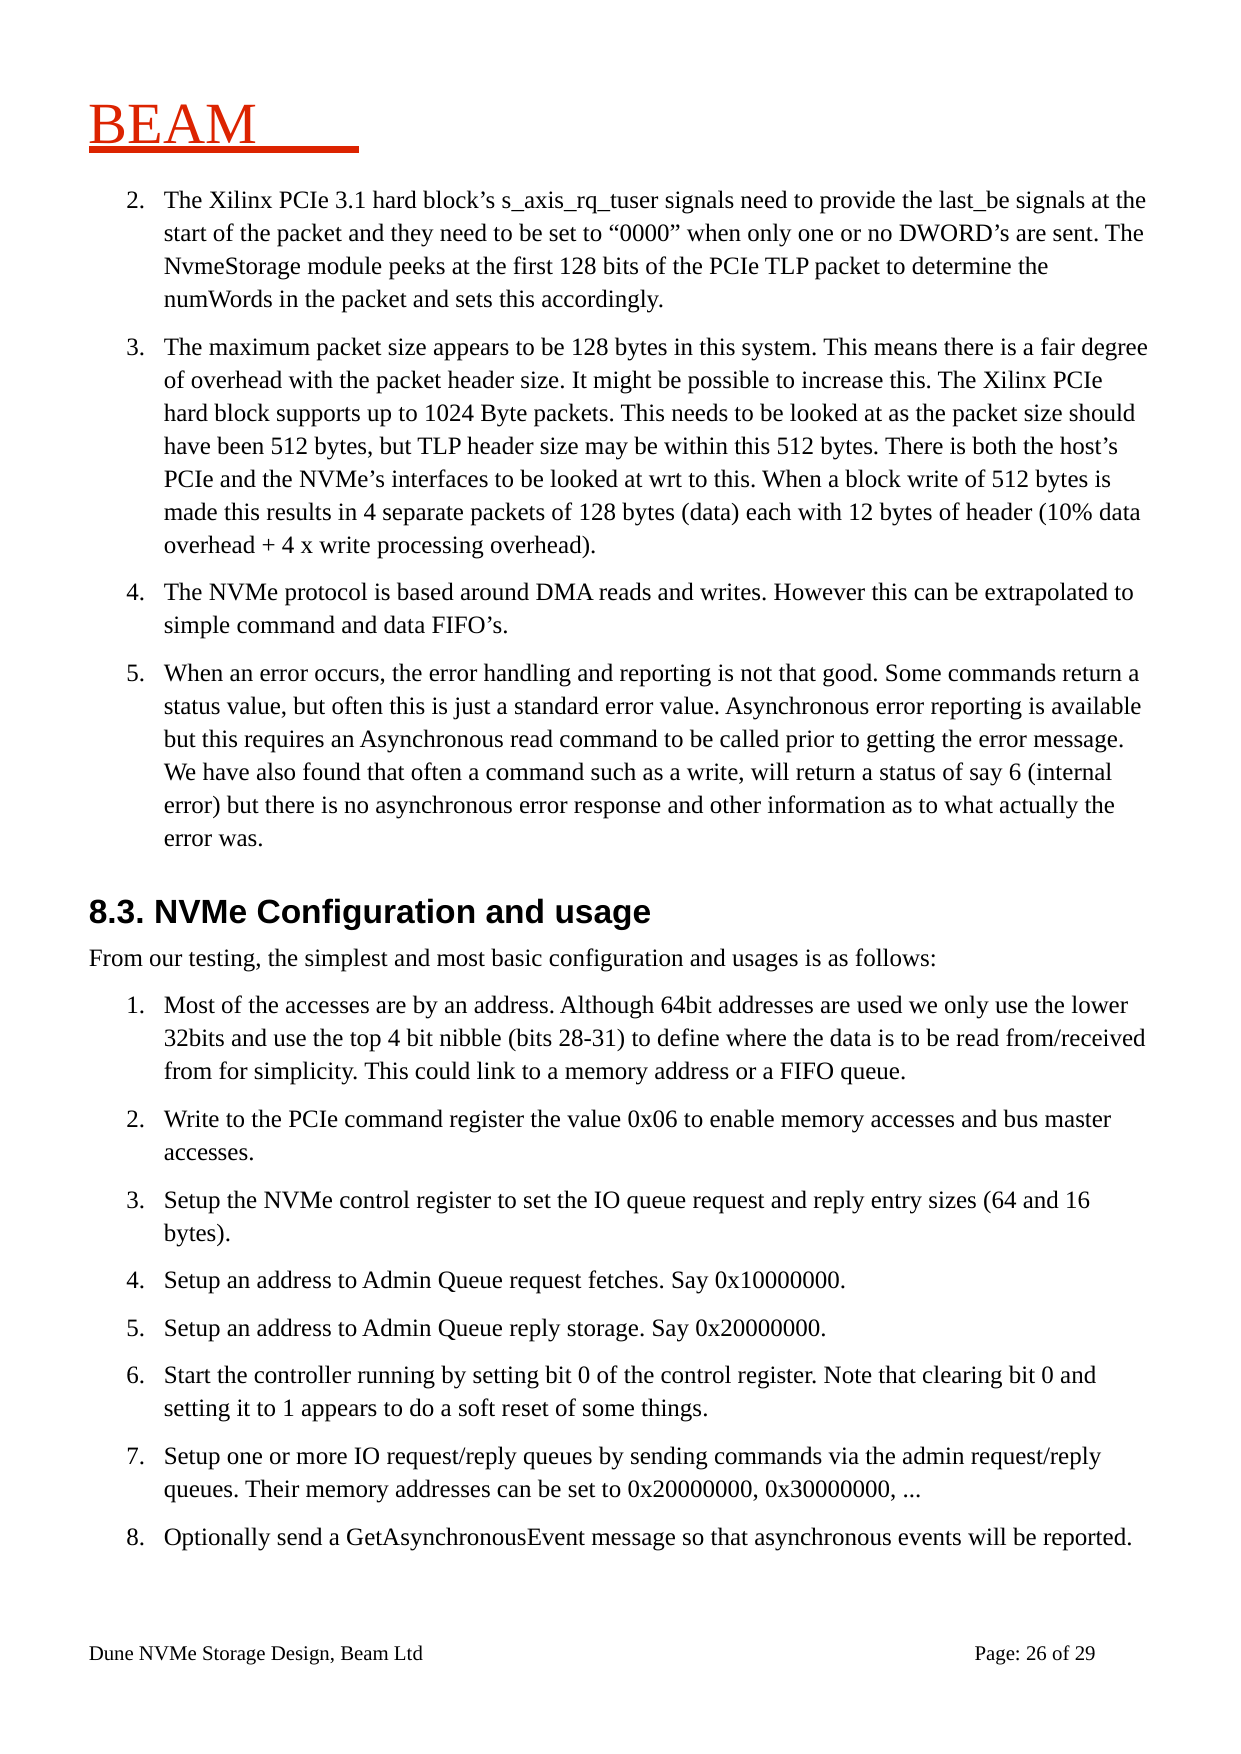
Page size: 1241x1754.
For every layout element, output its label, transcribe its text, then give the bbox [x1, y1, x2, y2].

list Most of the accesses are by an address. Although 64bit addresses are used we only use the lower 32bits and use the top 4 bit nibble (bits 28-31) to define where the data is to be read from/received from for simplicity. This could link to a memory address or a FIFO queue. [126, 990, 1152, 1085]
list Setup an address to Admin Queue reply storage. Say 0x20000000. [126, 1313, 1152, 1342]
list Write to the PCIe command register the value 0x06 to enable memory accesses and bus master accesses. [126, 1104, 1152, 1166]
list Setup the NVMe control register to set the IO queue request and reply entry sizes (64 and 16 bytes). [126, 1185, 1152, 1246]
list The maximum packet size appears to be 128 bytes in this system. This means there is a fair degree of overhead with the packet header size. It might be possible to increase this. The Xilinx PCIe hard block supports up to 1024 Byte packets. This needs to be looked at as the packet size should have been 512 bytes, but TLP header size may be within this 512 bytes. There is both the host’s PCIe and the NVMe’s interfaces to be looked at wrt to this. When a block write of 512 bytes is made this results in 4 separate packets of 128 bytes (data) each with 12 bytes of header (10% data overhead + 4 x write processing overhead). [126, 332, 1152, 559]
list When an error occurs, the error handling and reporting is not that good. Some commands return a status value, but often this is just a standard error value. Asynchronous error reporting is available but this requires an Asynchronous read command to be called prior to getting the error message. We have also found that often a command such as a write, will return a status of say 6 (internal error) but there is no asynchronous error response and other information as to what actually the error was. [126, 658, 1152, 852]
subtitle NVMe Configuration and usage [88, 892, 1152, 930]
list The NVMe protocol is based around DMA reads and writes. However this can be extrapolated to simple command and data FIFO’s. [126, 577, 1152, 639]
list Setup one or more IO request/reply queues by sending commands via the admin request/reply queues. Their memory addresses can be set to 0x20000000, 0x30000000, ... [126, 1441, 1152, 1503]
text From our testing, the simplest and most basic configuration and usages is as follows: [88, 943, 1152, 972]
list Setup an address to Admin Queue request fetches. Say 0x10000000. [126, 1265, 1152, 1294]
list Start the controller running by setting bit 0 of the control register. Note that clearing bit 0 and setting it to 1 appears to do a soft reset of some things. [126, 1361, 1152, 1422]
list The Xilinx PCIe 3.1 hard block’s s_axis_rq_tuser signals need to provide the last_be signals at the start of the packet and they need to be set to “0000” when only one or no DWORD’s are sent. The NvmeStorage module peeks at the first 128 bits of the PCIe TLP packet to determine the numWords in the packet and sets this accordingly. [126, 185, 1152, 313]
list Optionally send a GetAsynchronousEvent message so that asynchronous events will be reported. [126, 1522, 1152, 1551]
